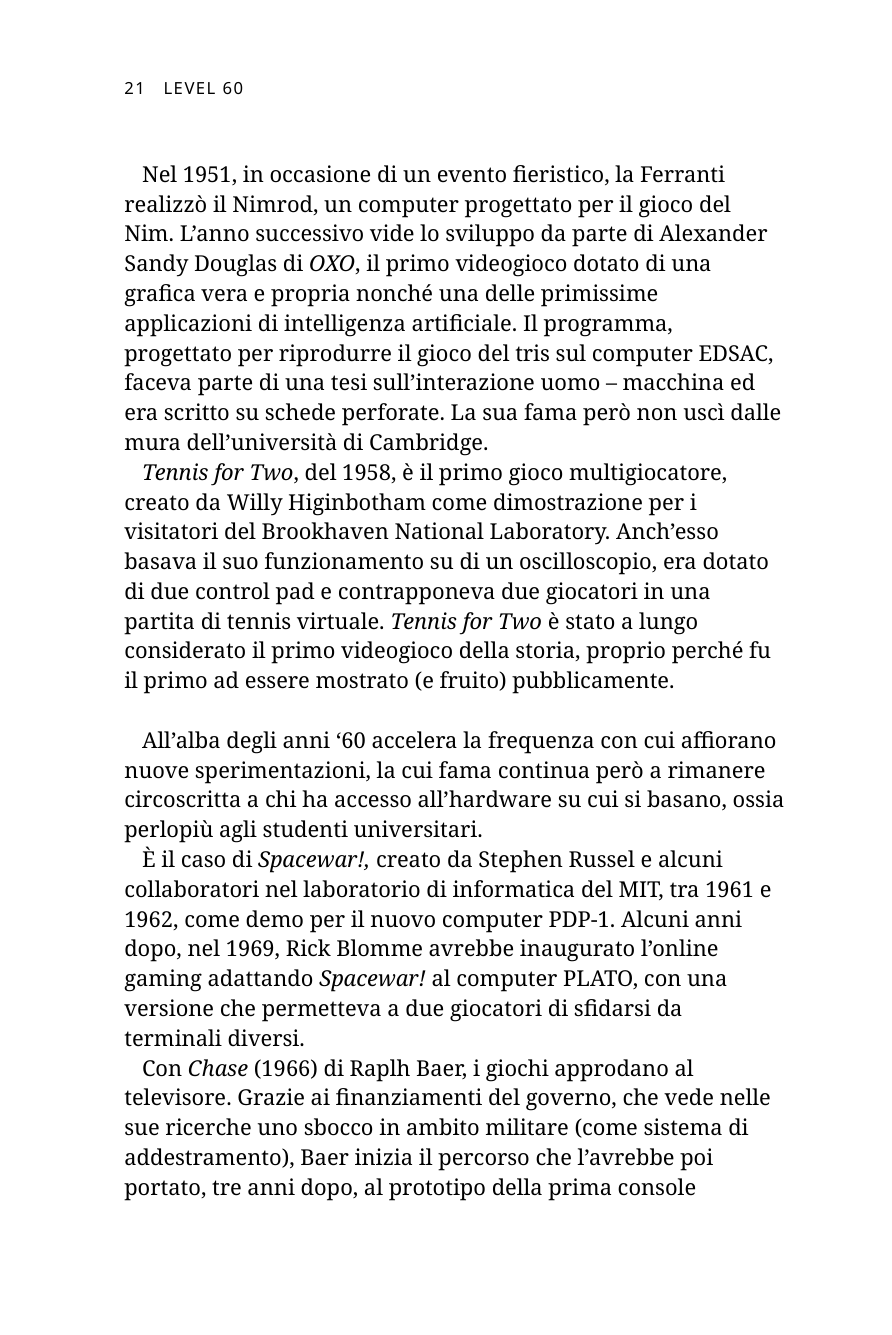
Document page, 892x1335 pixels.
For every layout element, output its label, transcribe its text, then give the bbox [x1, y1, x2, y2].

text Nel 1951, in occasione di un evento fieristico, la Ferranti realizzò il Nimrod, un computer progettato per il gioco del Nim. L’anno successivo vide lo sviluppo da parte di Alexander Sandy Douglas di OXO, il primo videogioco dotato di una grafica vera e propria nonché una delle primissime applicazioni di intelligenza artificiale. Il programma, progettato per riprodurre il gioco del tris sul computer EDSAC, faceva parte di una tesi sull’interazione uomo – macchina ed era scritto su schede perforate. La sua fama però non uscì dalle mura dell’università di Cambridge. [124, 159, 786, 457]
text È il caso di Spacewar!, creato da Stephen Russel e alcuni collaboratori nel laboratorio di informatica del MIT, tra 1961 e 1962, come demo per il nuovo computer PDP-1. Alcuni anni dopo, nel 1969, Rick Blomme avrebbe inaugurato l’online gaming adattando Spacewar! al computer PLATO, con una versione che permetteva a due giocatori di sfidarsi da terminali diversi. [124, 844, 786, 1052]
text Con Chase (1966) di Raplh Baer, i giochi approdano al televisore. Grazie ai finanziamenti del governo, che vede nelle sue ricerche uno sbocco in ambito militare (come sistema di addestramento), Baer inizia il percorso che l’avrebbe poi portato, tre anni dopo, al prototipo della prima console [124, 1052, 786, 1201]
text Tennis for Two, del 1958, è il primo gioco multigiocatore, creato da Willy Higinbotham come dimostrazione per i visitatori del Brookhaven National Laboratory. Anch’esso basava il suo funzionamento su di un oscilloscopio, era dotato di due control pad e contrapponeva due giocatori in una partita di tennis virtuale. Tennis for Two è stato a lungo considerato il primo videogioco della storia, proprio perché fu il primo ad essere mostrato (e fruito) pubblicamente. [124, 457, 786, 695]
text All’alba degli anni ‘60 accelera la frequenza con cui affiorano nuove sperimentazioni, la cui fama continua però a rimanere circoscritta a chi ha accesso all’hardware su cui si basano, ossia perlopiù agli studenti universitari. [124, 725, 786, 844]
